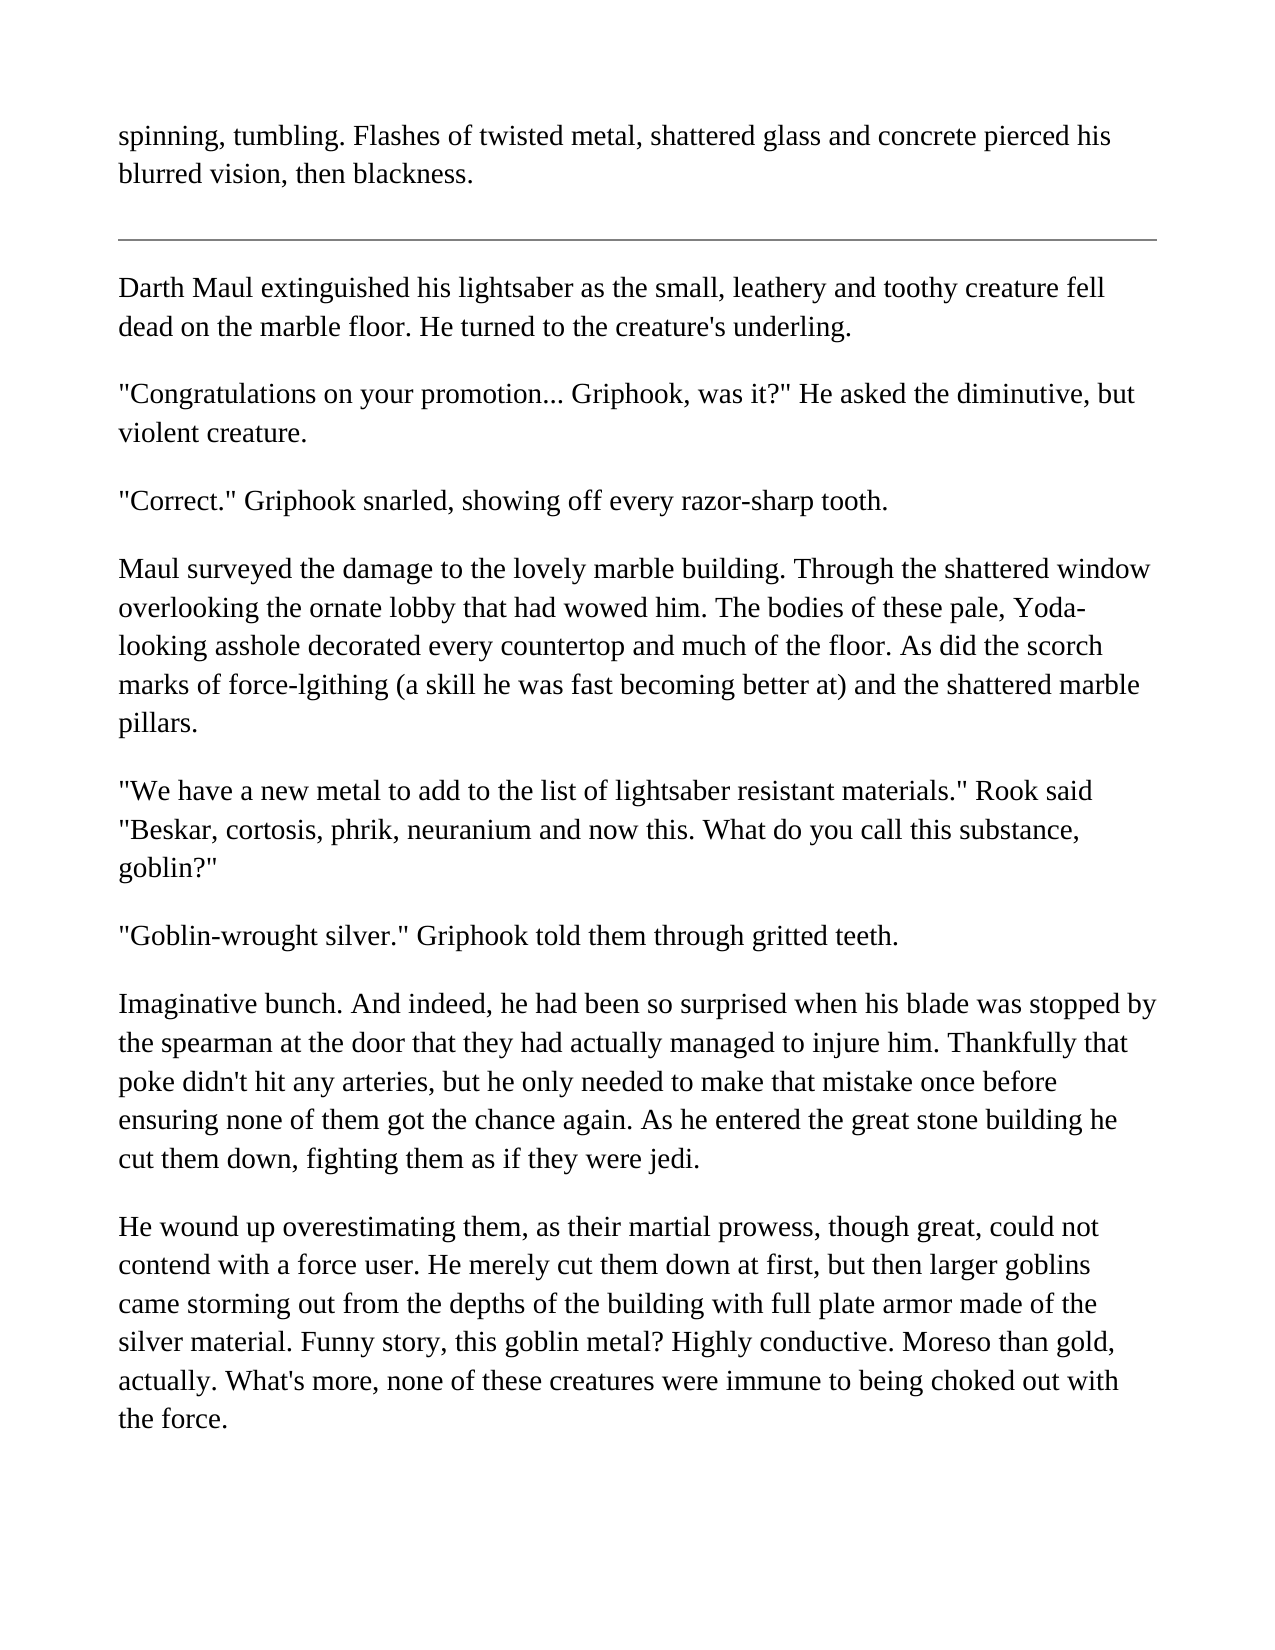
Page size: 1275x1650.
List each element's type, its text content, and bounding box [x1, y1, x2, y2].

text "Goblin-wrought silver." Griphook told them through gritted teeth. [118, 918, 1157, 952]
text Darth Maul extinguished his lightsaber as the small, leathery and toothy creature fell dead on the marble floor. He turned to the creature's underling. [118, 270, 1157, 342]
text Maul surveyed the damage to the lovely marble building. Through the shattered window overlooking the ornate lobby that had wowed him. The bodies of these pale, Yoda-looking asshole decorated every countertop and much of the floor. As did the scorch marks of force-lgithing (a skill he was fast becoming better at) and the shattered marble pillars. [118, 551, 1157, 739]
text "We have a new metal to add to the list of lightsaber resistant materials." Rook said "Beskar, cortosis, phrik, neuranium and now this. What do you call this substance, goblin?" [118, 773, 1157, 884]
text "Congratulations on your promotion... Griphook, was it?" He asked the diminutive, but violent creature. [118, 377, 1157, 449]
text spinning, tumbling. Flashes of twisted metal, shattered glass and concrete pierced his blurred vision, then blackness. [118, 118, 1157, 190]
text "Correct." Griphook snarled, showing off every razor-sharp tooth. [118, 483, 1157, 517]
text He wound up overestimating them, as their martial prowess, though great, could not contend with a force user. He merely cut them down at first, but then larger goblins came storming out from the depths of the building with full plate armor made of the silver material. Funny story, this goblin metal? Highly conductive. Moreso than gold, actually. What's more, none of these creatures were immune to being choked out with the force. [118, 1209, 1157, 1435]
text Imaginative bunch. And indeed, he had been so surprised when his blade was stopped by the spearman at the door that they had actually managed to injure him. Thankfully that poke didn't hit any arteries, but he only needed to make that mistake once before ensuring none of them got the chance again. As he entered the great stone building he cut them down, fighting them as if they were jedi. [118, 987, 1157, 1174]
